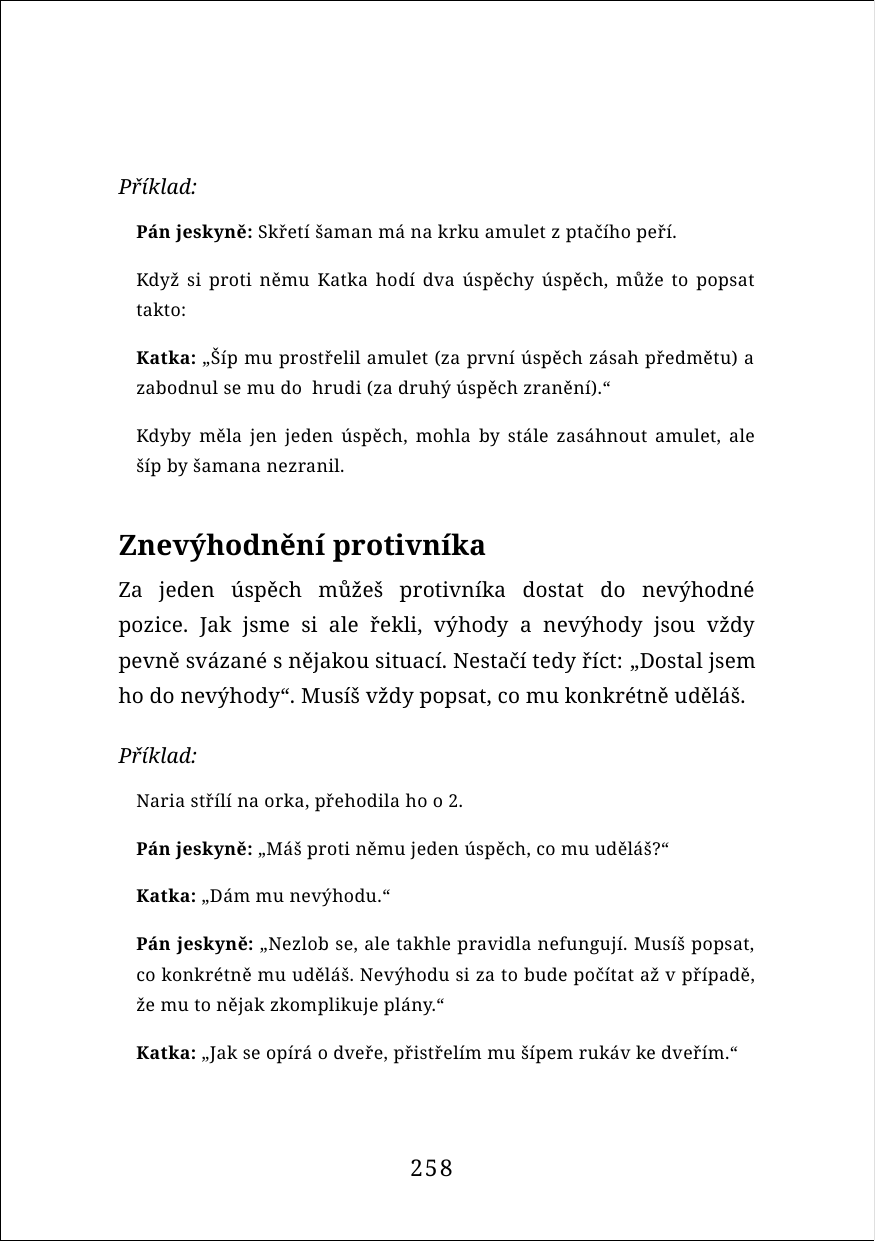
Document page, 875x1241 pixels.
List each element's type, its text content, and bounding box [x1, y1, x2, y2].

subtitle Znevýhodnění protivníka [118, 525, 756, 563]
text Katka: „Jak se opírá o dveře, přistřelím mu šípem rukáv ke dveřím.“ [136, 1040, 756, 1064]
text Pán jeskyně: Skřetí šaman má na krku amulet z ptačího peří. [136, 219, 756, 243]
text Za jeden úspěch můžeš protivníka dostat do nevýhodné pozice. Jak jsme si ale řekli, výhody a nevýhody jsou vždy pevně svázané s nějakou situací. Nestačí tedy říct: „Dostal jsem ho do nevýhody“. Musíš vždy popsat, co mu konkrétně uděláš. [118, 575, 756, 710]
text Když si proti němu Katka hodí dva úspěchy úspěch, může to popsat takto: [136, 267, 756, 321]
text Kdyby měla jen jeden úspěch, mohla by stále zasáhnout amulet, ale šíp by šamana nezranil. [136, 423, 756, 478]
text Naria střílí na orka, přehodila ho o 2. [136, 788, 756, 812]
text Pán jeskyně: „Nezlob se, ale takhle pravidla nefungují. Musíš popsat, co konkrétně mu uděláš. Nevýhodu si za to bude počítat až v případě, že mu to nějak zkomplikuje plány.“ [136, 932, 756, 1016]
text Pán jeskyně: „Máš proti němu jeden úspěch, co mu uděláš?“ [136, 836, 756, 860]
text Katka: „Dám mu nevýhodu.“ [136, 884, 756, 908]
text Příklad: [118, 741, 756, 769]
text Katka: „Šíp mu prostřelil amulet (za první úspěch zásah předmětu) a zabodnul se mu do hrudi (za druhý úspěch zranění).“ [136, 345, 756, 399]
text Příklad: [118, 172, 756, 200]
